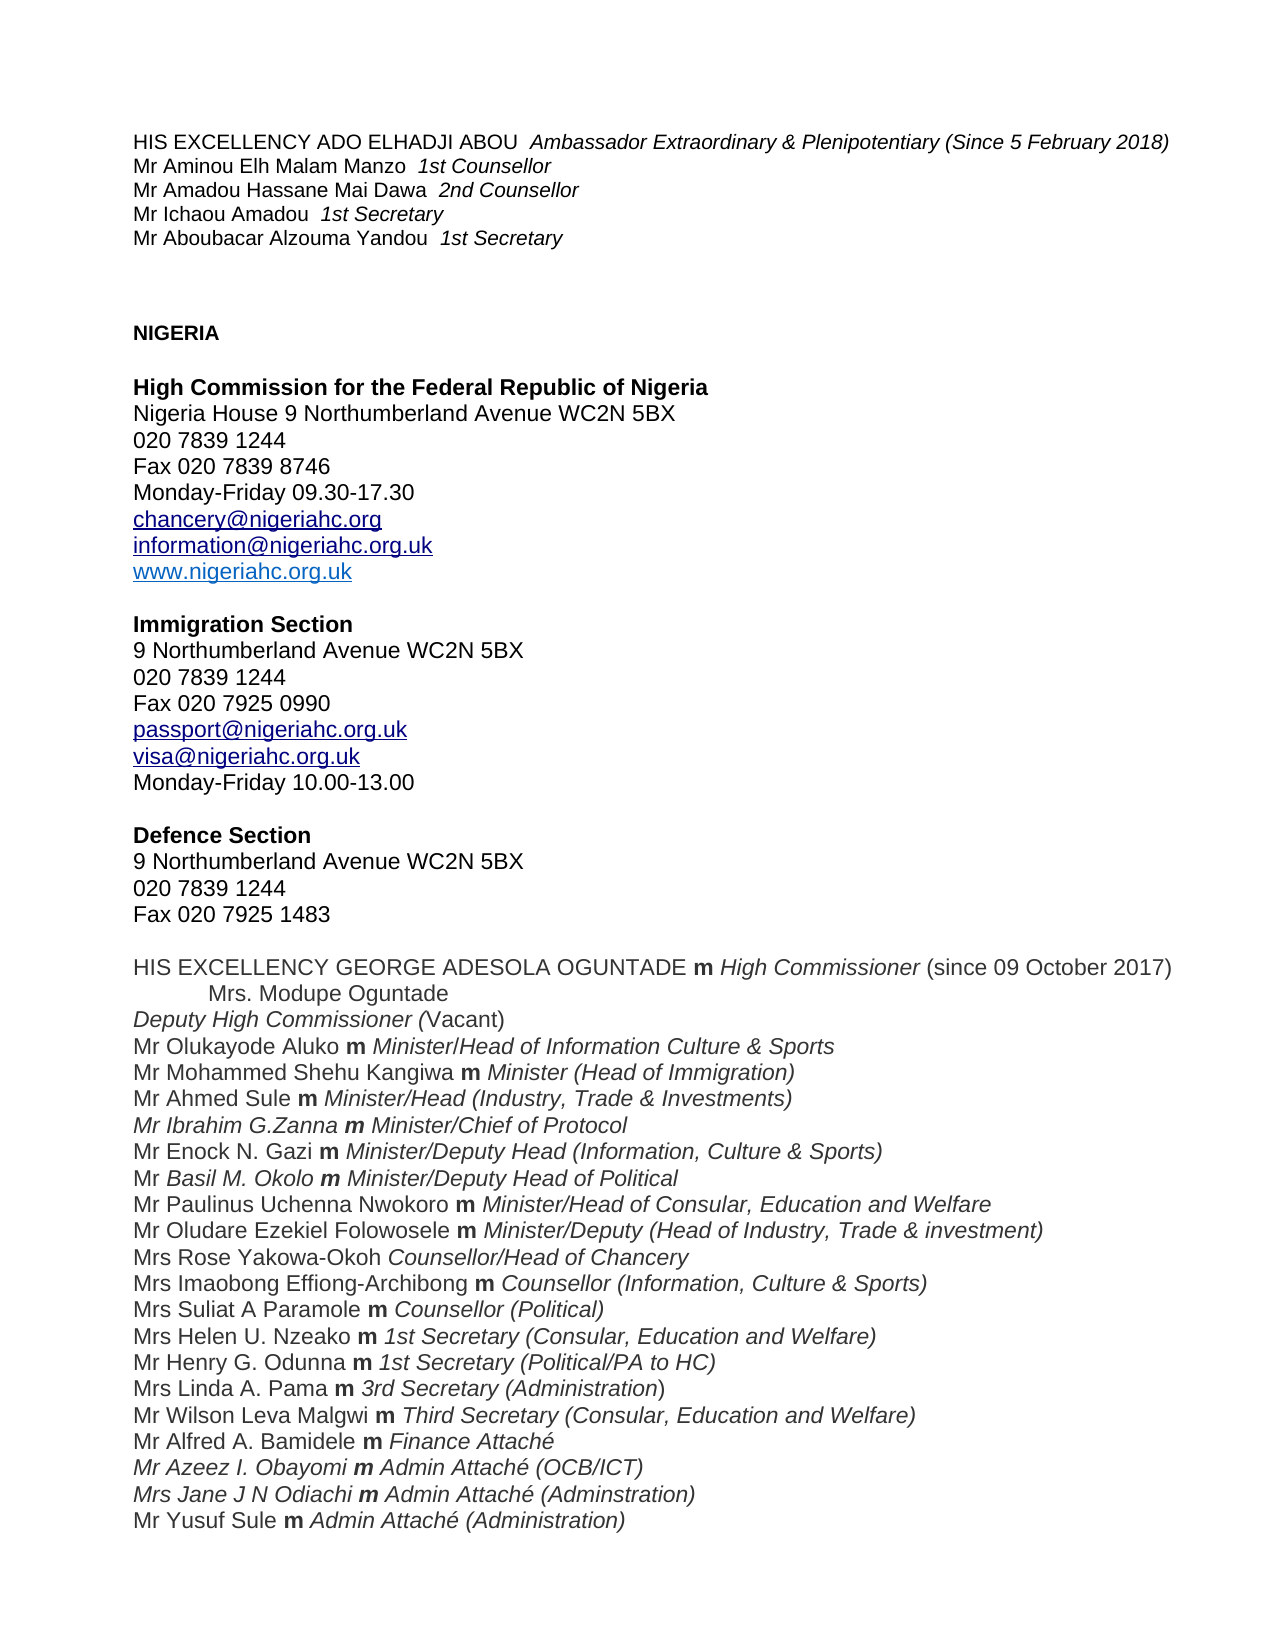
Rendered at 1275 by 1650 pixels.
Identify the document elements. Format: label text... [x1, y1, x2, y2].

text Mr Ichaou Amadou 1st Secretary [133, 201, 1181, 225]
text Mrs Jane J N Odiachi m Admin Attaché (Adminstration) [133, 1481, 1181, 1507]
text Deputy High Commissioner (Vacant) [133, 1006, 1181, 1033]
text Mr Amadou Hassane Mai Dawa 2nd Counsellor [133, 177, 1181, 201]
text Mr Mohammed Shehu Kangiwa m Minister (Head of Immigration) [133, 1059, 1181, 1085]
text Monday-Friday 09.30-17.30 [133, 479, 1181, 506]
text Mr Basil M. Okolo m Minister/Deputy Head of Political [133, 1164, 1181, 1191]
text information@nigeriahc.org.uk [133, 532, 1181, 558]
text Immigration Section [133, 611, 1181, 637]
text Mr Azeez I. Obayomi m Admin Attaché (OCB/ICT) [133, 1454, 1181, 1481]
text Mr Enock N. Gazi m Minister/Deputy Head (Information, Culture & Sports) [133, 1138, 1181, 1164]
text HIS EXCELLENCY GEORGE ADESOLA OGUNTADE m High Commissioner (since 09 October 2017) [133, 954, 1181, 980]
text Mrs Linda A. Pama m 3rd Secretary (Administration) [133, 1375, 1181, 1402]
text HIS EXCELLENCY ADO ELHADJI ABOU Ambassador Extraordinary & Plenipotentiary (Since 5 February 2018) [133, 129, 1181, 153]
text 020 7839 1244 [133, 664, 1181, 690]
text Mr Henry G. Odunna m 1st Secretary (Political/PA to HC) [133, 1349, 1181, 1375]
text Mrs Imaobong Effiong-Archibong m Counsellor (Information, Culture & Sports) [133, 1270, 1181, 1296]
text 9 Northumberland Avenue WC2N 5BX [133, 848, 1181, 874]
text Mr Ibrahim G.Zanna m Minister/Chief of Protocol [133, 1112, 1181, 1138]
text passport@nigeriahc.org.uk [133, 716, 1181, 743]
text Mr Paulinus Uchenna Nwokoro m Minister/Head of Consular, Education and Welfare [133, 1191, 1181, 1217]
text Mr Wilson Leva Malgwi m Third Secretary (Consular, Education and Welfare) [133, 1402, 1181, 1428]
text 9 Northumberland Avenue WC2N 5BX [133, 637, 1181, 664]
text chancery@nigeriahc.org [133, 506, 1181, 532]
text Fax 020 7925 1483 [133, 901, 1181, 927]
text 020 7839 1244 [133, 427, 1181, 453]
text 020 7839 1244 [133, 874, 1181, 901]
text Mr Aboubacar Alzouma Yandou 1st Secretary [133, 225, 1181, 249]
text Monday-Friday 10.00-13.00 [133, 769, 1181, 796]
text Mr Olukayode Aluko m Minister/Head of Information Culture & Sports [133, 1033, 1181, 1059]
text Nigeria House 9 Northumberland Avenue WC2N 5BX [133, 400, 1181, 427]
text High Commission for the Federal Republic of Nigeria [133, 374, 1181, 400]
text Mr Ahmed Sule m Minister/Head (Industry, Trade & Investments) [133, 1085, 1181, 1112]
text www.nigeriahc.org.uk [133, 558, 1181, 585]
text Mr Alfred A. Bamidele m Finance Attaché [133, 1428, 1181, 1454]
text visa@nigeriahc.org.uk [133, 743, 1181, 769]
text Mr Aminou Elh Malam Manzo 1st Counsellor [133, 153, 1181, 177]
text Mrs. Modupe Oguntade [133, 980, 1181, 1006]
text Mr Yusuf Sule m Admin Attaché (Administration) [133, 1507, 1181, 1533]
text Fax 020 7839 8746 [133, 453, 1181, 479]
text Mr Oludare Ezekiel Folowosele m Minister/Deputy (Head of Industry, Trade & investment) [133, 1217, 1181, 1243]
text Mrs Rose Yakowa-Okoh Counsellor/Head of Chancery [133, 1243, 1181, 1270]
subtitle NIGERIA [133, 321, 1181, 345]
text Fax 020 7925 0990 [133, 690, 1181, 716]
text Defence Section [133, 822, 1181, 848]
text Mrs Helen U. Nzeako m 1st Secretary (Consular, Education and Welfare) [133, 1323, 1181, 1349]
text Mrs Suliat A Paramole m Counsellor (Political) [133, 1296, 1181, 1323]
